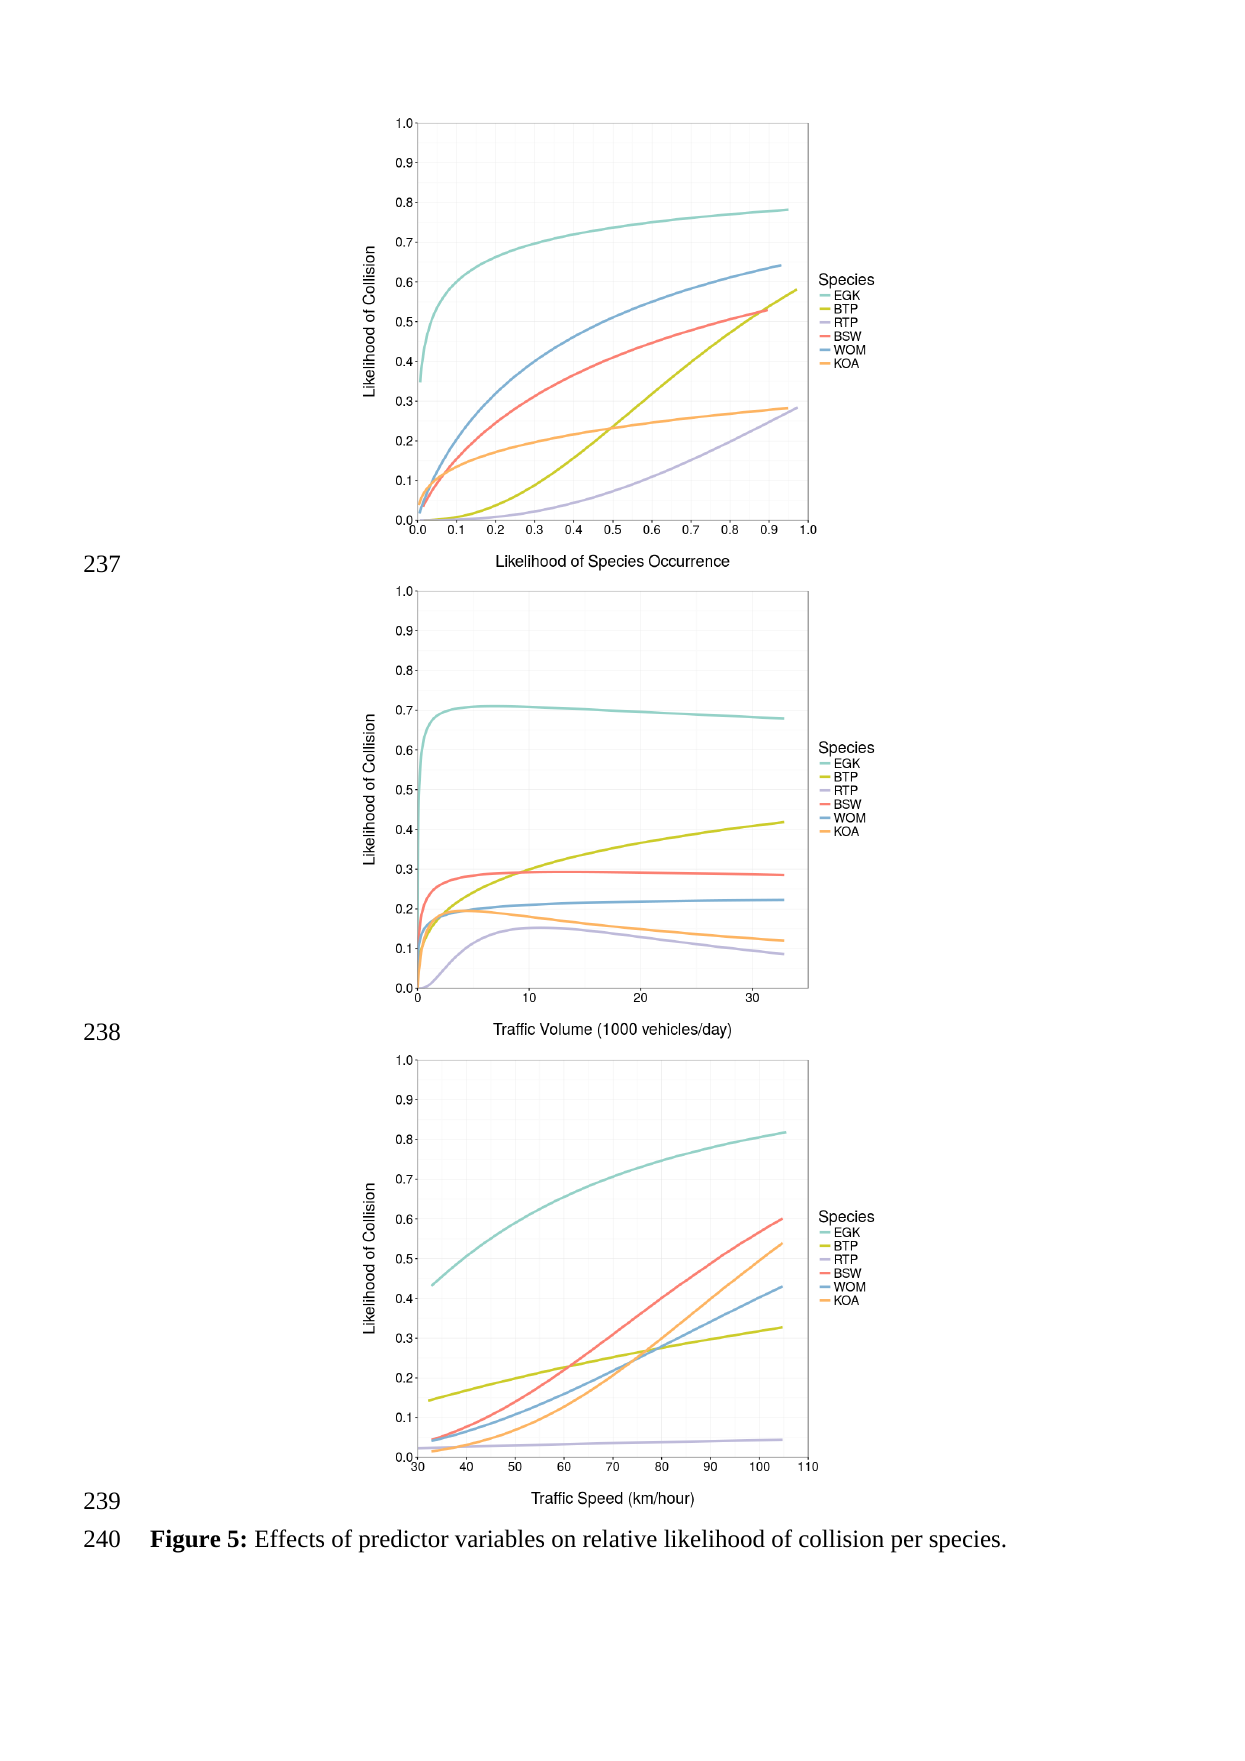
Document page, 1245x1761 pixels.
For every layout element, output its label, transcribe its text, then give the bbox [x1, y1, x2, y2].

picture [356, 1055, 889, 1510]
picture [356, 118, 889, 573]
picture [356, 586, 889, 1041]
text Figure 5: Effects of predictor variables on relative likelihood of collision per species. [150, 1524, 1095, 1552]
